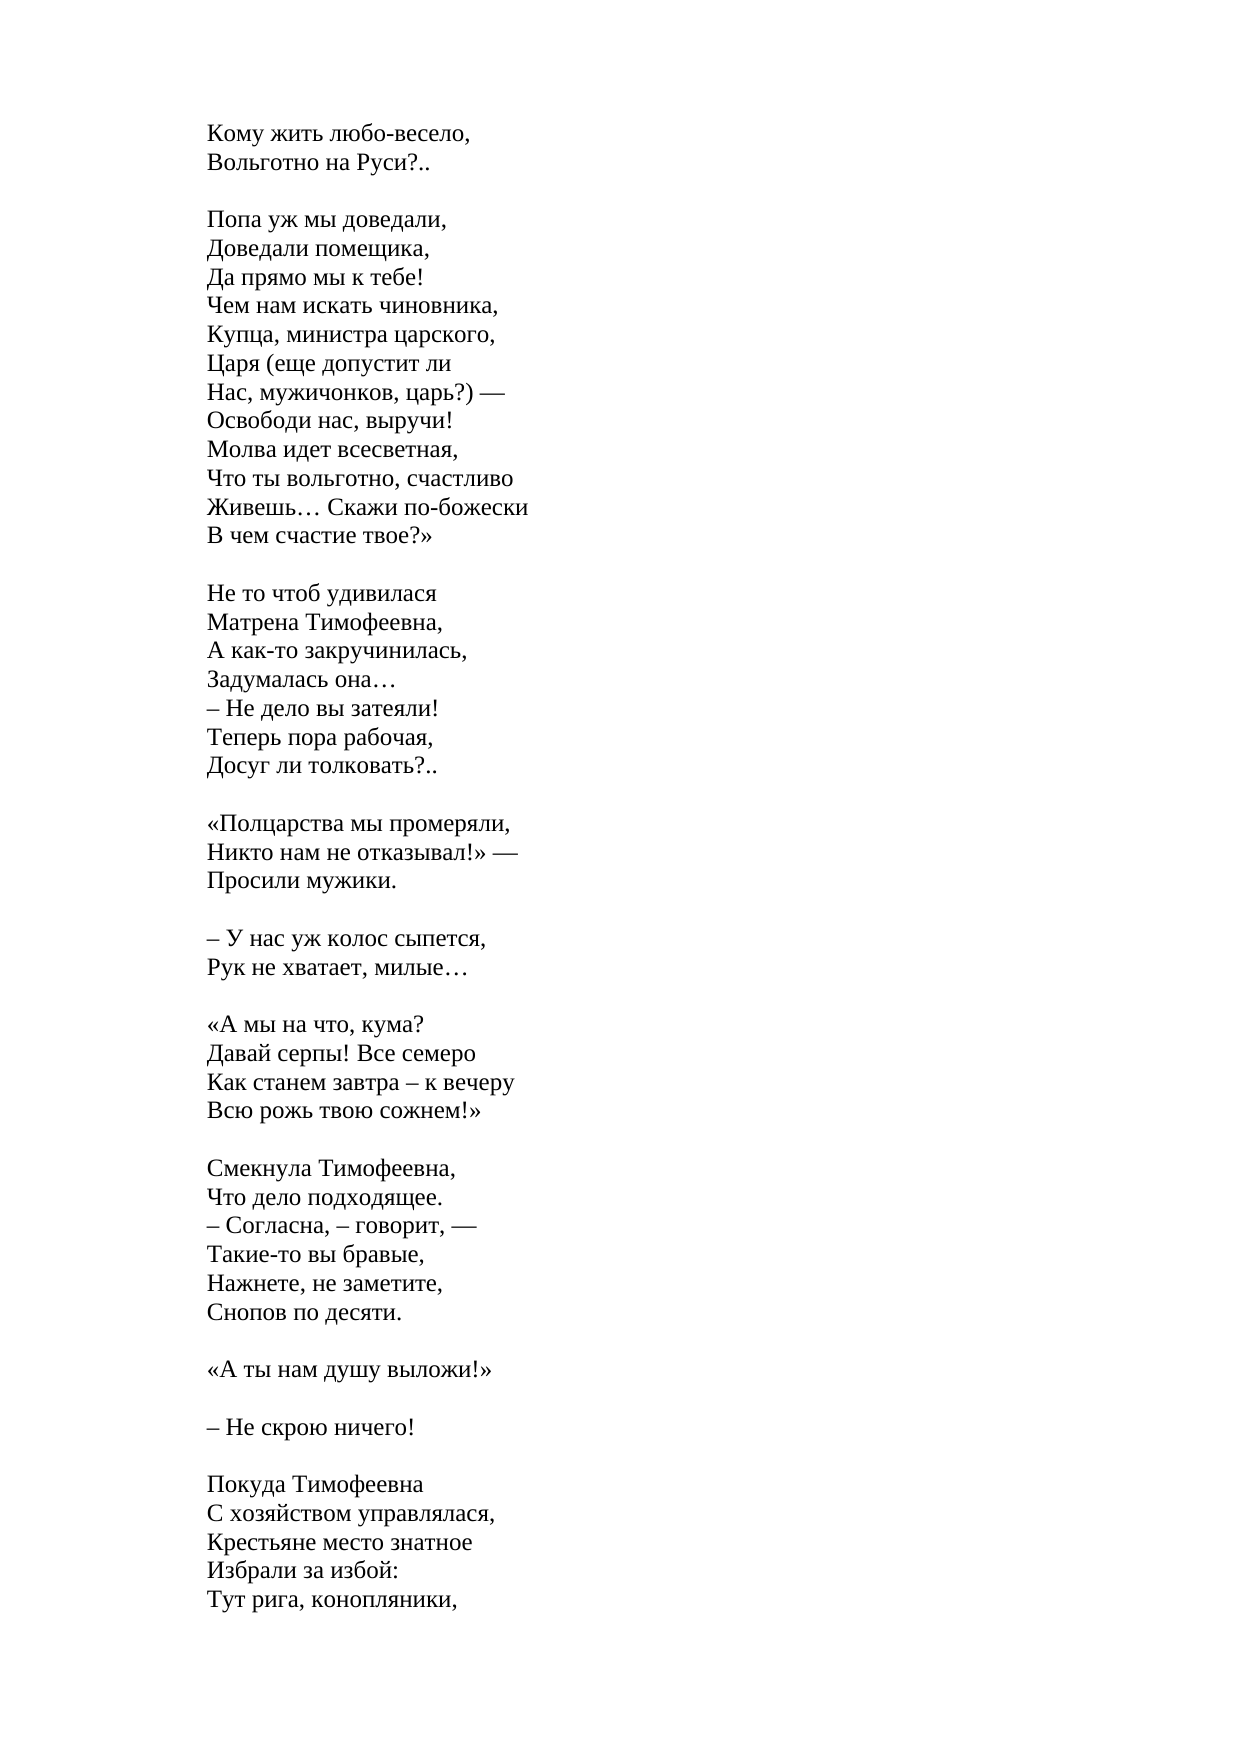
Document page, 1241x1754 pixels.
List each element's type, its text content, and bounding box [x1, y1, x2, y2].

text Задумалась она… [148, 664, 1152, 693]
text Избрали за избой: [148, 1556, 1152, 1584]
text «А ты нам душу выложи!» [148, 1354, 1152, 1383]
text Купца, министра царского, [148, 319, 1152, 348]
text «А мы на что, кума? [148, 1009, 1152, 1038]
text Нас, мужичонков, царь?) — [148, 377, 1152, 406]
text – Согласна, – говорит, — [148, 1211, 1152, 1239]
text Теперь пора рабочая, [148, 722, 1152, 751]
text Что ты вольготно, счастливо [148, 463, 1152, 492]
text Что дело подходящее. [148, 1182, 1152, 1211]
text Покуда Тимофеевна [148, 1469, 1152, 1498]
text Такие-то вы бравые, [148, 1239, 1152, 1268]
text Попа уж мы доведали, [148, 204, 1152, 233]
text Тут рига, конопляники, [148, 1584, 1152, 1613]
text Как станем завтра – к вечеру [148, 1067, 1152, 1096]
text Молва идет всесветная, [148, 434, 1152, 463]
text Досуг ли толковать?.. [148, 751, 1152, 779]
text Да прямо мы к тебе! [148, 262, 1152, 291]
text Не то чтоб удивилася [148, 578, 1152, 607]
text Всю рожь твою сожнем!» [148, 1096, 1152, 1124]
text Чем нам искать чиновника, [148, 291, 1152, 319]
text Освободи нас, выручи! [148, 406, 1152, 434]
text Рук не хватает, милые… [148, 952, 1152, 981]
text В чем счастие твое?» [148, 521, 1152, 549]
text Давай серпы! Все семеро [148, 1038, 1152, 1067]
text – У нас уж колос сыпется, [148, 923, 1152, 952]
text Живешь… Скажи по-божески [148, 492, 1152, 521]
text Нажнете, не заметите, [148, 1268, 1152, 1297]
text – Не дело вы затеяли! [148, 693, 1152, 722]
text Смекнула Тимофеевна, [148, 1153, 1152, 1182]
text Царя (еще допустит ли [148, 348, 1152, 377]
text Кому жить любо-весело, [148, 118, 1152, 147]
text – Не скрою ничего! [148, 1412, 1152, 1441]
text Никто нам не отказывал!» — [148, 837, 1152, 866]
text «Полцарства мы промеряли, [148, 808, 1152, 837]
text А как-то закручинилась, [148, 636, 1152, 664]
text С хозяйством управлялася, [148, 1498, 1152, 1527]
text Вольготно на Руси?.. [148, 147, 1152, 176]
text Просили мужики. [148, 866, 1152, 894]
text Доведали помещика, [148, 233, 1152, 262]
text Матрена Тимофеевна, [148, 607, 1152, 636]
text Крестьяне место знатное [148, 1527, 1152, 1556]
text Снопов по десяти. [148, 1297, 1152, 1326]
